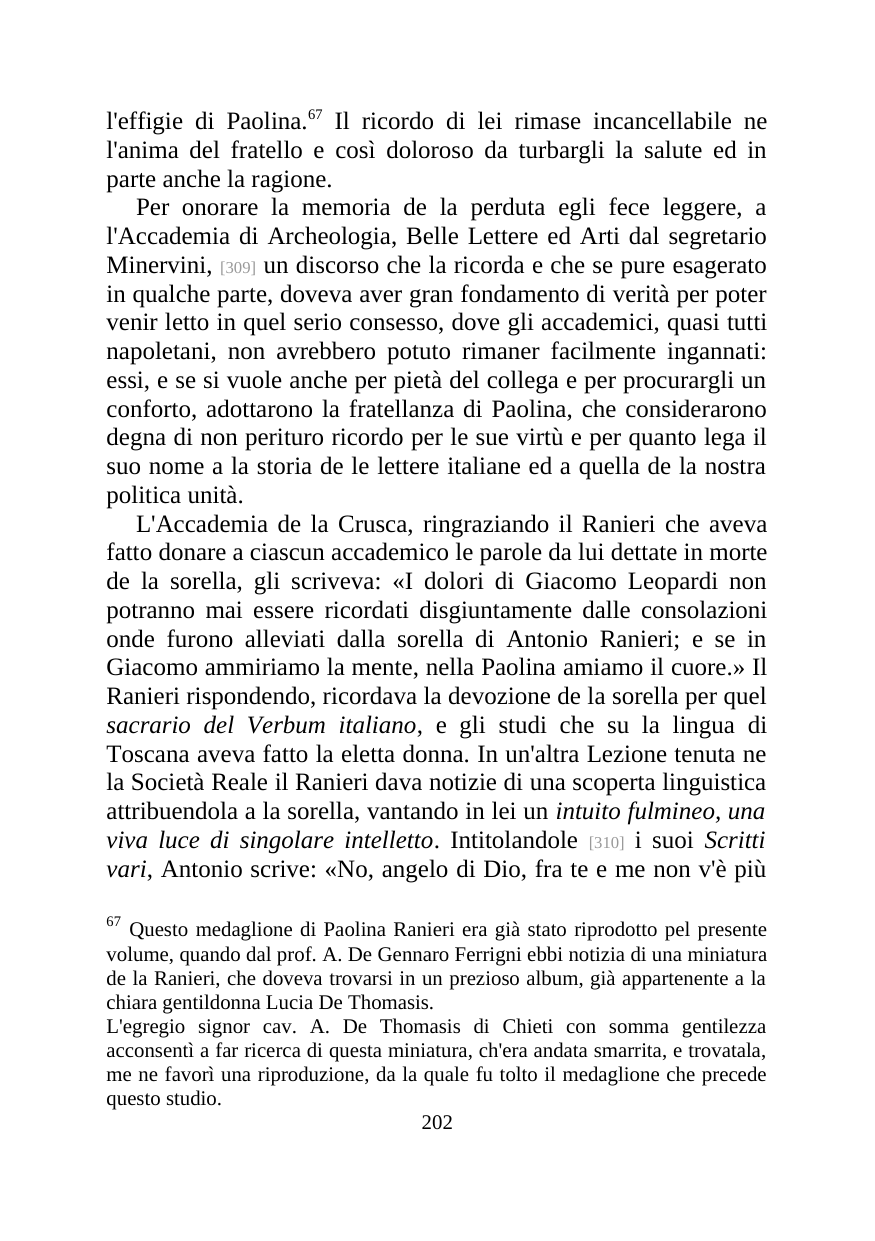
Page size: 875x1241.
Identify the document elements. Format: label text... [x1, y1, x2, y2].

text L'egregio signor cav. A. De Thomasis di Chieti con somma gentilezza acconsentì a far ricerca di questa miniatura, ch'era andata smarrita, e trovatala, me ne favorì una riproduzione, da la quale fu tolto il medaglione che precede questo studio. [106, 1014, 768, 1110]
text L'Accademia de la Crusca, ringraziando il Ranieri che aveva fatto donare a ciascun accademico le parole da lui dettate in morte de la sorella, gli scriveva: «I dolori di Giacomo Leopardi non potranno mai essere ricordati disgiuntamente dalle consolazioni onde furono alleviati dalla sorella di Antonio Ranieri; e se in Giacomo ammiriamo la mente, nella Paolina amiamo il cuore.» Il Ranieri rispondendo, ricordava la devozione de la sorella per quel sacrario del Verbum italiano, e gli studi che su la lingua di Toscana aveva fatto la eletta donna. In un'altra Lezione tenuta ne la Società Reale il Ranieri dava notizie di una scoperta linguistica attribuendola a la sorella, vantando in lei un intuito fulmineo, una viva luce di singolare intelletto. Intitolandole [310] i suoi Scritti vari, Antonio scrive: «No, angelo di Dio, fra te e me non v'è più [106, 509, 768, 882]
text Questo medaglione di Paolina Ranieri era già stato riprodotto pel presente volume, quando dal prof. A. De Gennaro Ferrigni ebbi notizia di una miniatura de la Ranieri, che doveva trovarsi in un prezioso album, già appartenente a la chiara gentildonna Lucia De Thomasis. [106, 913, 768, 1014]
text l'effigie di Paolina. Il ricordo di lei rimase incancellabile ne l'anima del fratello e così doloroso da turbargli la salute ed in parte anche la ragione. [106, 106, 768, 192]
text Per onorare la memoria de la perduta egli fece leggere, a l'Accademia di Archeologia, Belle Lettere ed Arti dal segretario Minervini, [309] un discorso che la ricorda e che se pure esagerato in qualche parte, doveva aver gran fondamento di verità per poter venir letto in quel serio consesso, dove gli accademici, quasi tutti napoletani, non avrebbero potuto rimaner facilmente ingannati: essi, e se si vuole anche per pietà del collega e per procurargli un conforto, adottarono la fratellanza di Paolina, che considerarono degna di non perituro ricordo per le sue virtù e per quanto lega il suo nome a la storia de le lettere italiane ed a quella de la nostra politica unità. [106, 192, 768, 509]
